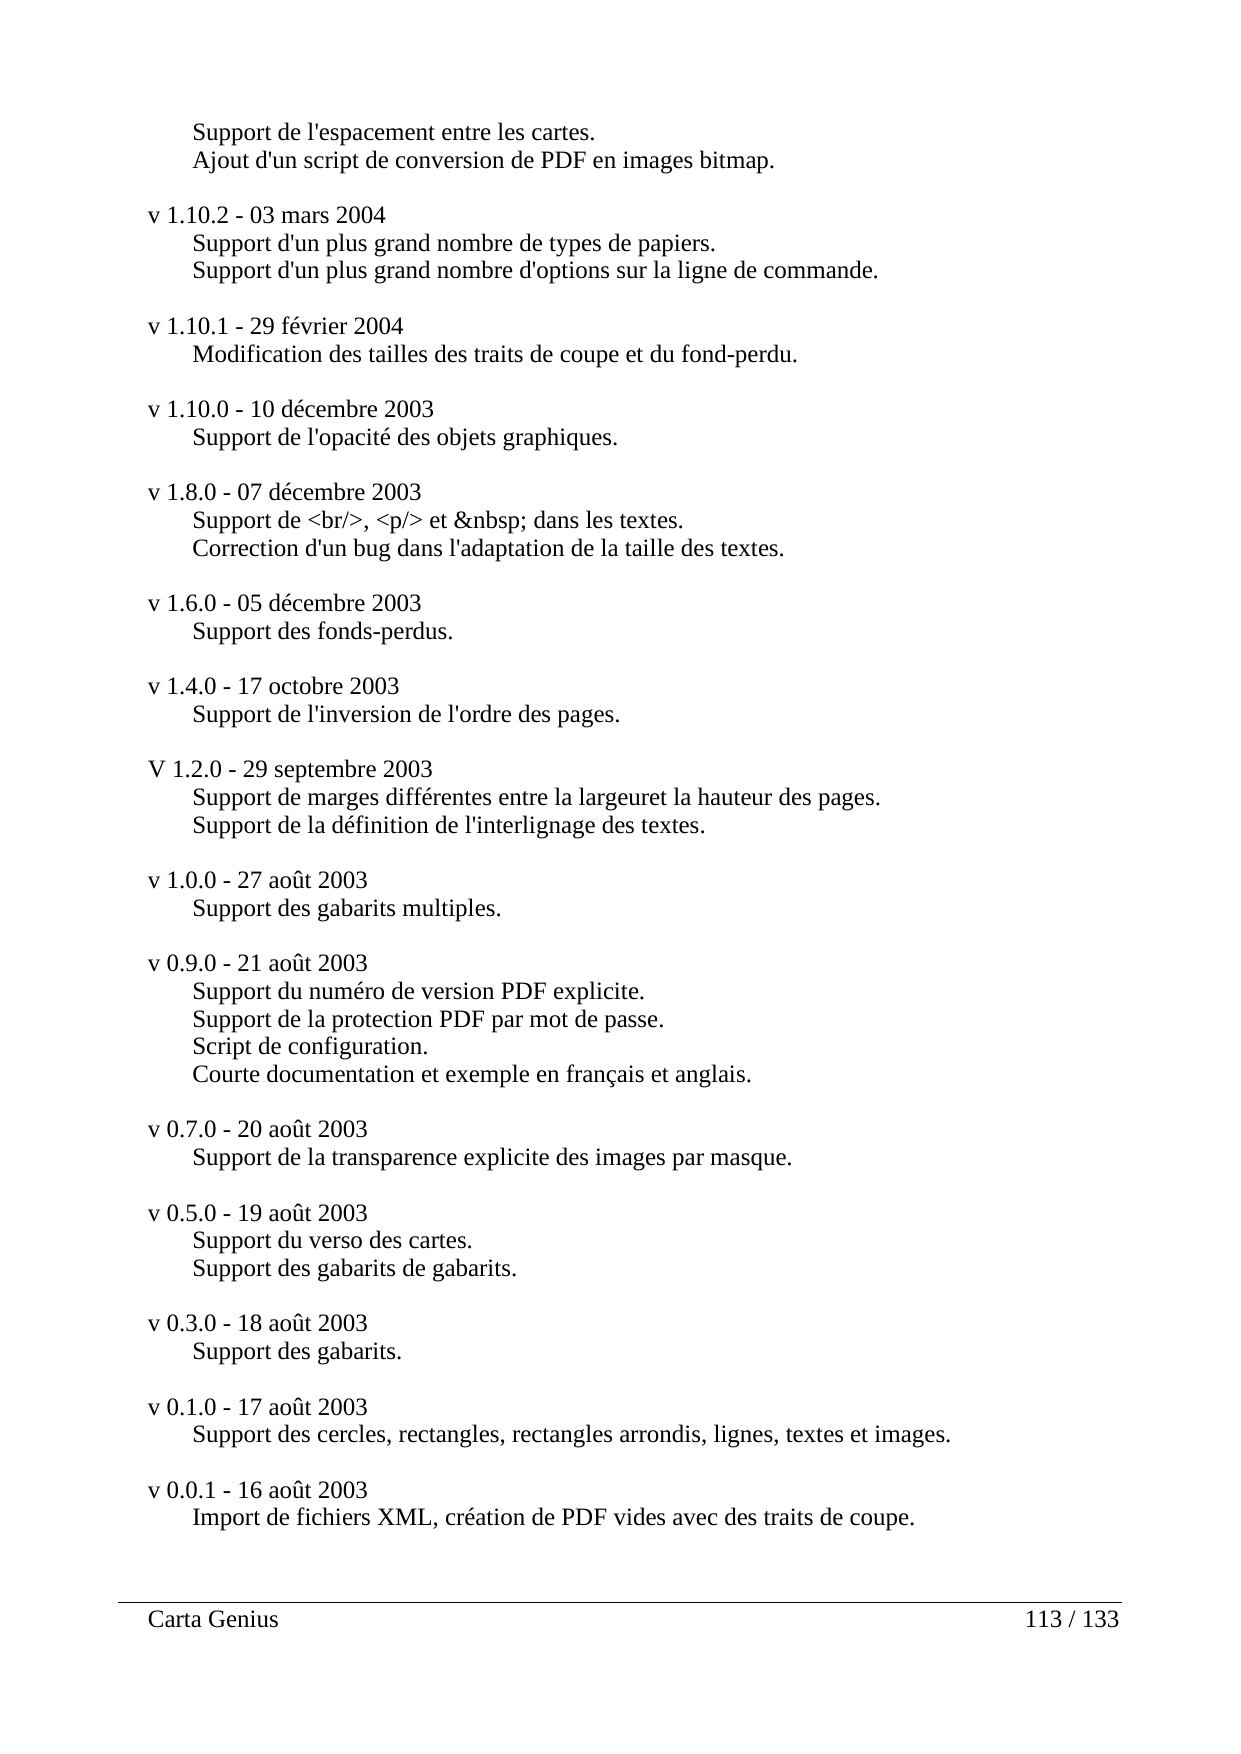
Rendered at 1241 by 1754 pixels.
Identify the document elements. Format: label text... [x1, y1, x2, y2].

text Support de la définition de l'interlignage des textes. [118, 811, 1122, 838]
text Support d'un plus grand nombre d'options sur la ligne de commande. [118, 257, 1122, 284]
text Support des cercles, rectangles, rectangles arrondis, lignes, textes et images. [118, 1420, 1122, 1448]
text Support d'un plus grand nombre de types de papiers. [118, 229, 1122, 257]
text Support de l'opacité des objets graphiques. [118, 423, 1122, 451]
text Support des gabarits multiples. [118, 894, 1122, 922]
text Correction d'un bug dans l'adaptation de la taille des textes. [118, 534, 1122, 561]
text Support de l'espacement entre les cartes. [118, 118, 1122, 146]
text Script de configuration. [118, 1032, 1122, 1060]
text Courte documentation et exemple en français et anglais. [118, 1060, 1122, 1088]
text v 0.9.0 - 21 août 2003 [118, 949, 1122, 977]
text Support de la transparence explicite des images par masque. [118, 1143, 1122, 1171]
text v 0.5.0 - 19 août 2003 [118, 1199, 1122, 1226]
text v 1.8.0 - 07 décembre 2003 [118, 478, 1122, 506]
text v 1.10.2 - 03 mars 2004 [118, 201, 1122, 229]
text Support du verso des cartes. [118, 1226, 1122, 1254]
text v 0.7.0 - 20 août 2003 [118, 1116, 1122, 1143]
text Support du numéro de version PDF explicite. [118, 977, 1122, 1005]
text v 0.0.1 - 16 août 2003 [118, 1476, 1122, 1503]
text Support des fonds-perdus. [118, 617, 1122, 644]
text v 1.10.0 - 10 décembre 2003 [118, 395, 1122, 423]
text Import de fichiers XML, création de PDF vides avec des traits de coupe. [118, 1503, 1122, 1531]
text v 1.0.0 - 27 août 2003 [118, 866, 1122, 894]
text Support des gabarits. [118, 1337, 1122, 1365]
text Support de l'inversion de l'ordre des pages. [118, 700, 1122, 728]
text Support des gabarits de gabarits. [118, 1254, 1122, 1282]
text Ajout d'un script de conversion de PDF en images bitmap. [118, 146, 1122, 173]
text V 1.2.0 - 29 septembre 2003 [118, 755, 1122, 783]
text Modification des tailles des traits de coupe et du fond-perdu. [118, 340, 1122, 367]
text v 1.10.1 - 29 février 2004 [118, 312, 1122, 340]
text Support de <br/>, <p/> et &nbsp; dans les textes. [118, 506, 1122, 534]
text Support de marges différentes entre la largeuret la hauteur des pages. [118, 783, 1122, 811]
text v 1.4.0 - 17 octobre 2003 [118, 672, 1122, 700]
text v 1.6.0 - 05 décembre 2003 [118, 589, 1122, 617]
text Support de la protection PDF par mot de passe. [118, 1005, 1122, 1032]
text v 0.1.0 - 17 août 2003 [118, 1393, 1122, 1420]
text v 0.3.0 - 18 août 2003 [118, 1309, 1122, 1337]
